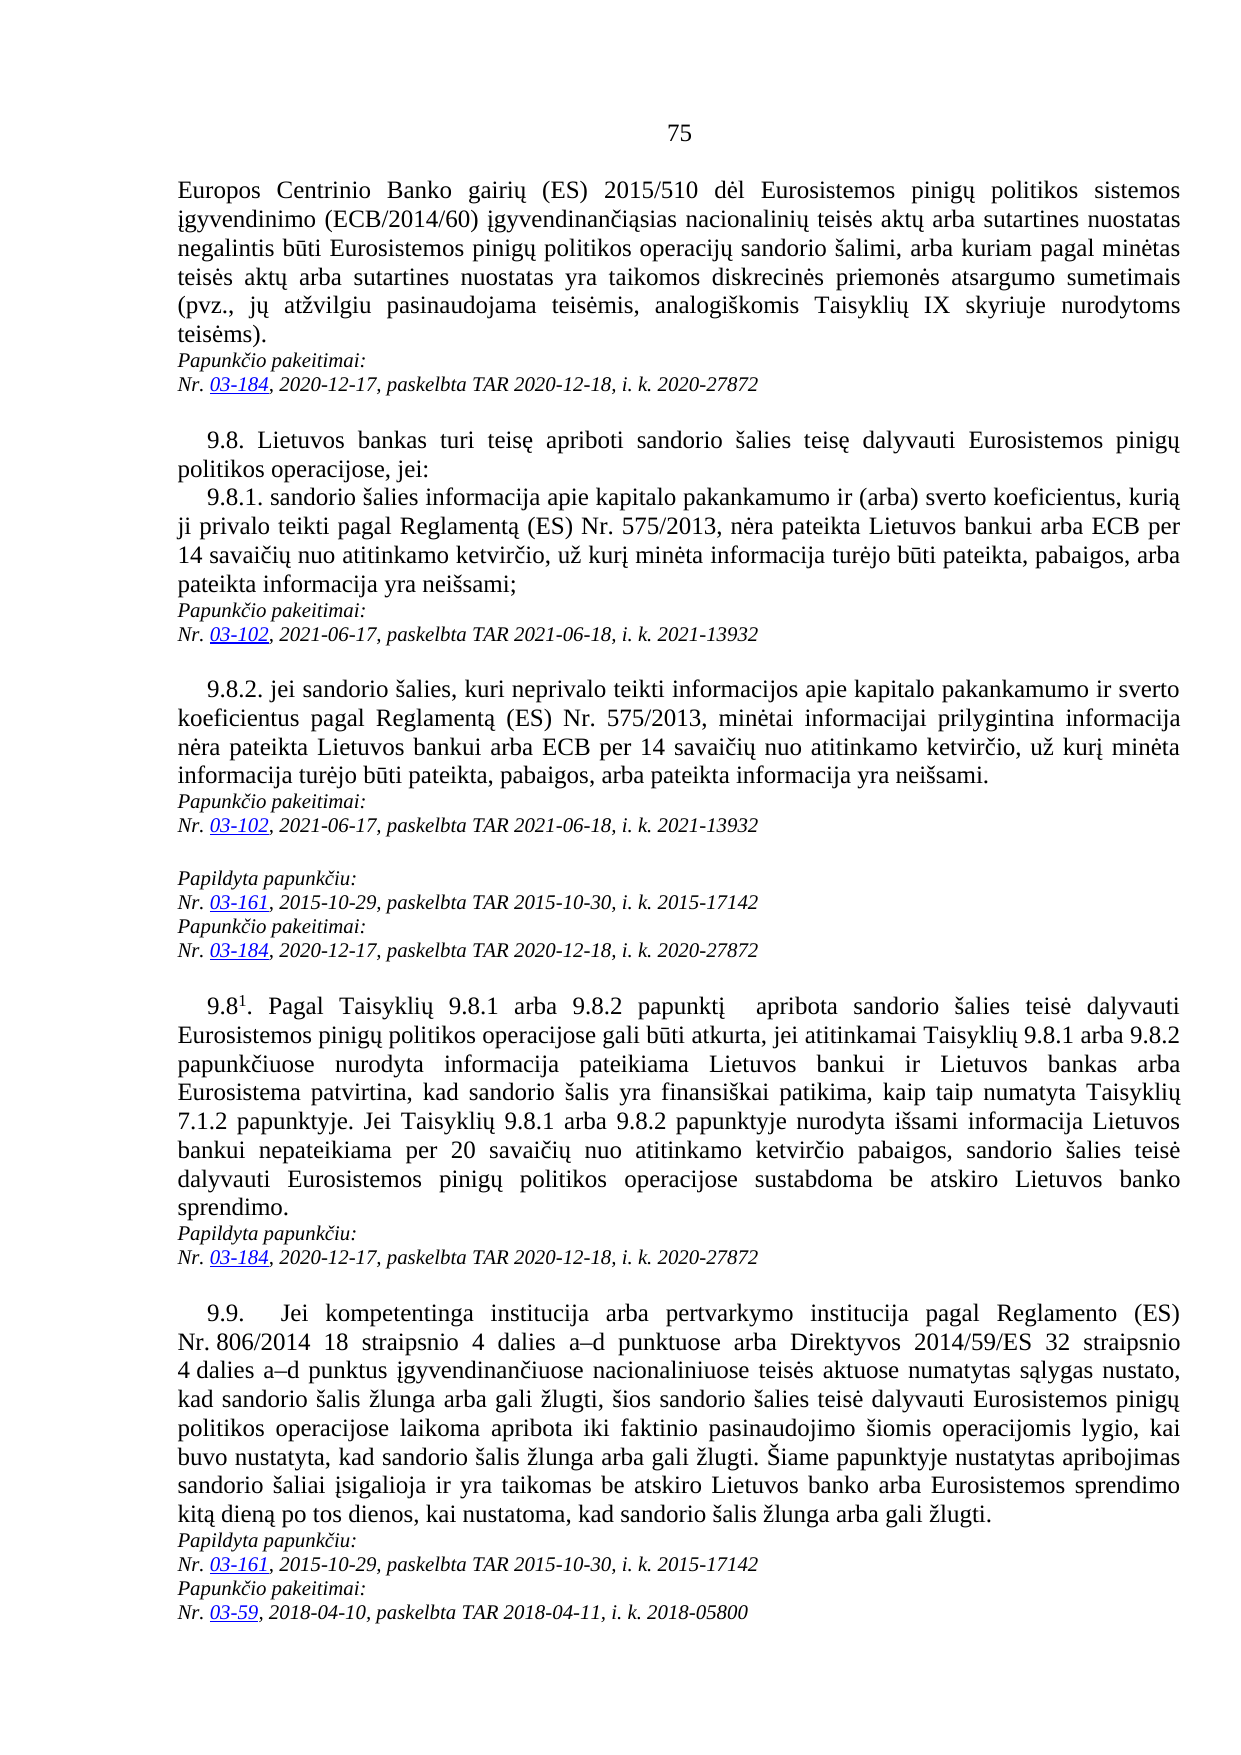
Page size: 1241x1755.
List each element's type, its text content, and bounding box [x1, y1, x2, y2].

text Nr. 03-184, 2020-12-17, paskelbta TAR 2020-12-18, i. k. 2020-27872 [177, 372, 1181, 396]
text Papildyta papunkčiu: [177, 866, 1181, 890]
text Nr. 03-59, 2018-04-10, paskelbta TAR 2018-04-11, i. k. 2018-05800 [177, 1600, 1181, 1624]
text Papunkčio pakeitimai: [177, 1576, 1181, 1600]
text Papunkčio pakeitimai: [177, 597, 1181, 622]
text 9.81. Pagal Taisyklių 9.8.1 arba 9.8.2 papunktį apribota sandorio šalies teisė dalyvauti Eurosistemos pinigų politikos operacijose gali būti atkurta, jei atitinkamai Taisyklių 9.8.1 arba 9.8.2 papunkčiuose nurodyta informacija pateikiama Lietuvos bankui ir Lietuvos bankas arba Eurosistema patvirtina, kad sandorio šalis yra finansiškai patikima, kaip taip numatyta Taisyklių 7.1.2 papunktyje. Jei Taisyklių 9.8.1 arba 9.8.2 papunktyje nurodyta išsami informacija Lietuvos bankui nepateikiama per 20 savaičių nuo atitinkamo ketvirčio pabaigos, sandorio šalies teisė dalyvauti Eurosistemos pinigų politikos operacijose sustabdoma be atskiro Lietuvos banko sprendimo. [177, 991, 1181, 1221]
text Europos Centrinio Banko gairių (ES) 2015/510 dėl Eurosistemos pinigų politikos sistemos įgyvendinimo (ECB/2014/60) įgyvendinančiąsias nacionalinių teisės aktų arba sutartines nuostatas negalintis būti Eurosistemos pinigų politikos operacijų sandorio šalimi, arba kuriam pagal minėtas teisės aktų arba sutartines nuostatas yra taikomos diskrecinės priemonės atsargumo sumetimais (pvz., jų atžvilgiu pasinaudojama teisėmis, analogiškomis Taisyklių IX skyriuje nurodytoms teisėms). [177, 176, 1181, 348]
text Nr. 03-184, 2020-12-17, paskelbta TAR 2020-12-18, i. k. 2020-27872 [177, 1245, 1181, 1269]
text 9.8.1. sandorio šalies informacija apie kapitalo pakankamumo ir (arba) sverto koeficientus, kurią ji privalo teikti pagal Reglamentą (ES) Nr. 575/2013, nėra pateikta Lietuvos bankui arba ECB per 14 savaičių nuo atitinkamo ketvirčio, už kurį minėta informacija turėjo būti pateikta, pabaigos, arba pateikta informacija yra neišsami; [177, 482, 1181, 597]
text 9.9. Jei kompetentinga institucija arba pertvarkymo institucija pagal Reglamento (ES) Nr. 806/2014 18 straipsnio 4 dalies a–d punktuose arba Direktyvos 2014/59/ES 32 straipsnio 4 dalies a–d punktus įgyvendinančiuose nacionaliniuose teisės aktuose numatytas sąlygas nustato, kad sandorio šalis žlunga arba gali žlugti, šios sandorio šalies teisė dalyvauti Eurosistemos pinigų politikos operacijose laikoma apribota iki faktinio pasinaudojimo šiomis operacijomis lygio, kai buvo nustatyta, kad sandorio šalis žlunga arba gali žlugti. Šiame papunktyje nustatytas apribojimas sandorio šaliai įsigalioja ir yra taikomas be atskiro Lietuvos banko arba Eurosistemos sprendimo kitą dieną po tos dienos, kai nustatoma, kad sandorio šalis žlunga arba gali žlugti. [177, 1298, 1181, 1528]
text Papunkčio pakeitimai: [177, 914, 1181, 938]
text Nr. 03-184, 2020-12-17, paskelbta TAR 2020-12-18, i. k. 2020-27872 [177, 938, 1181, 962]
text Nr. 03-161, 2015-10-29, paskelbta TAR 2015-10-30, i. k. 2015-17142 [177, 1552, 1181, 1576]
text Papunkčio pakeitimai: [177, 789, 1181, 813]
text 9.8. Lietuvos bankas turi teisę apriboti sandorio šalies teisę dalyvauti Eurosistemos pinigų politikos operacijose, jei: [177, 425, 1181, 482]
text 9.8.2. jei sandorio šalies, kuri neprivalo teikti informacijos apie kapitalo pakankamumo ir sverto koeficientus pagal Reglamentą (ES) Nr. 575/2013, minėtai informacijai prilygintina informacija nėra pateikta Lietuvos bankui arba ECB per 14 savaičių nuo atitinkamo ketvirčio, už kurį minėta informacija turėjo būti pateikta, pabaigos, arba pateikta informacija yra neišsami. [177, 674, 1181, 789]
text Nr. 03-161, 2015-10-29, paskelbta TAR 2015-10-30, i. k. 2015-17142 [177, 890, 1181, 914]
text Papunkčio pakeitimai: [177, 348, 1181, 372]
text Nr. 03-102, 2021-06-17, paskelbta TAR 2021-06-18, i. k. 2021-13932 [177, 813, 1181, 837]
text Nr. 03-102, 2021-06-17, paskelbta TAR 2021-06-18, i. k. 2021-13932 [177, 622, 1181, 646]
text Papildyta papunkčiu: [177, 1528, 1181, 1552]
text Papildyta papunkčiu: [177, 1221, 1181, 1245]
